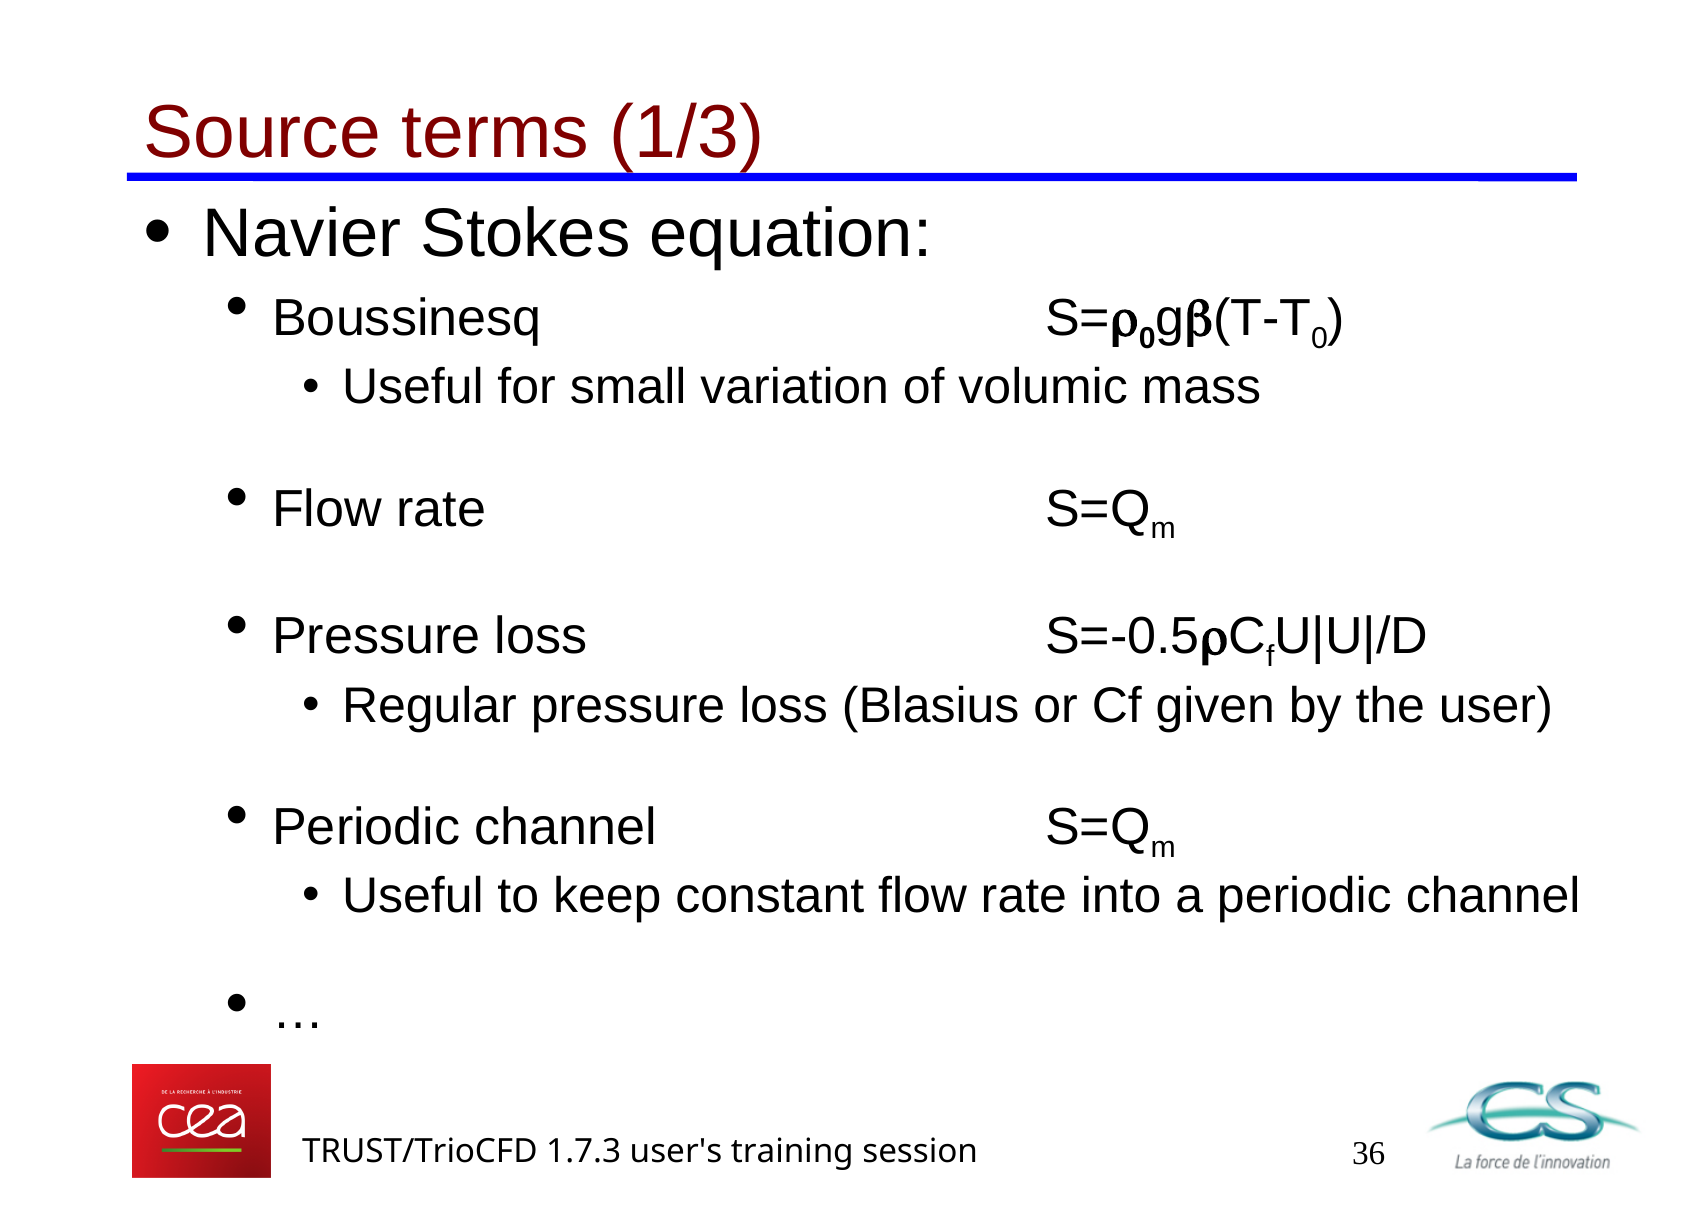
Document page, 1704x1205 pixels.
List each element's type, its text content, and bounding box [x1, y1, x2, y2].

picture [1423, 1118, 1648, 1179]
title Source terms (1/3) [127, 39, 1577, 189]
list Navier Stokes equation: Boussinesq S=0g(T-T0) Useful for small variation of volumic mass Flow rate S=Qm Pressure loss S=-0.5CfU|U|/D Regular pressure loss (Blasius or Cf given by the user) Periodic channel S=Qm Useful to keep constant flow rate into a periodic channel … [127, 189, 1652, 1118]
picture [132, 1118, 271, 1178]
